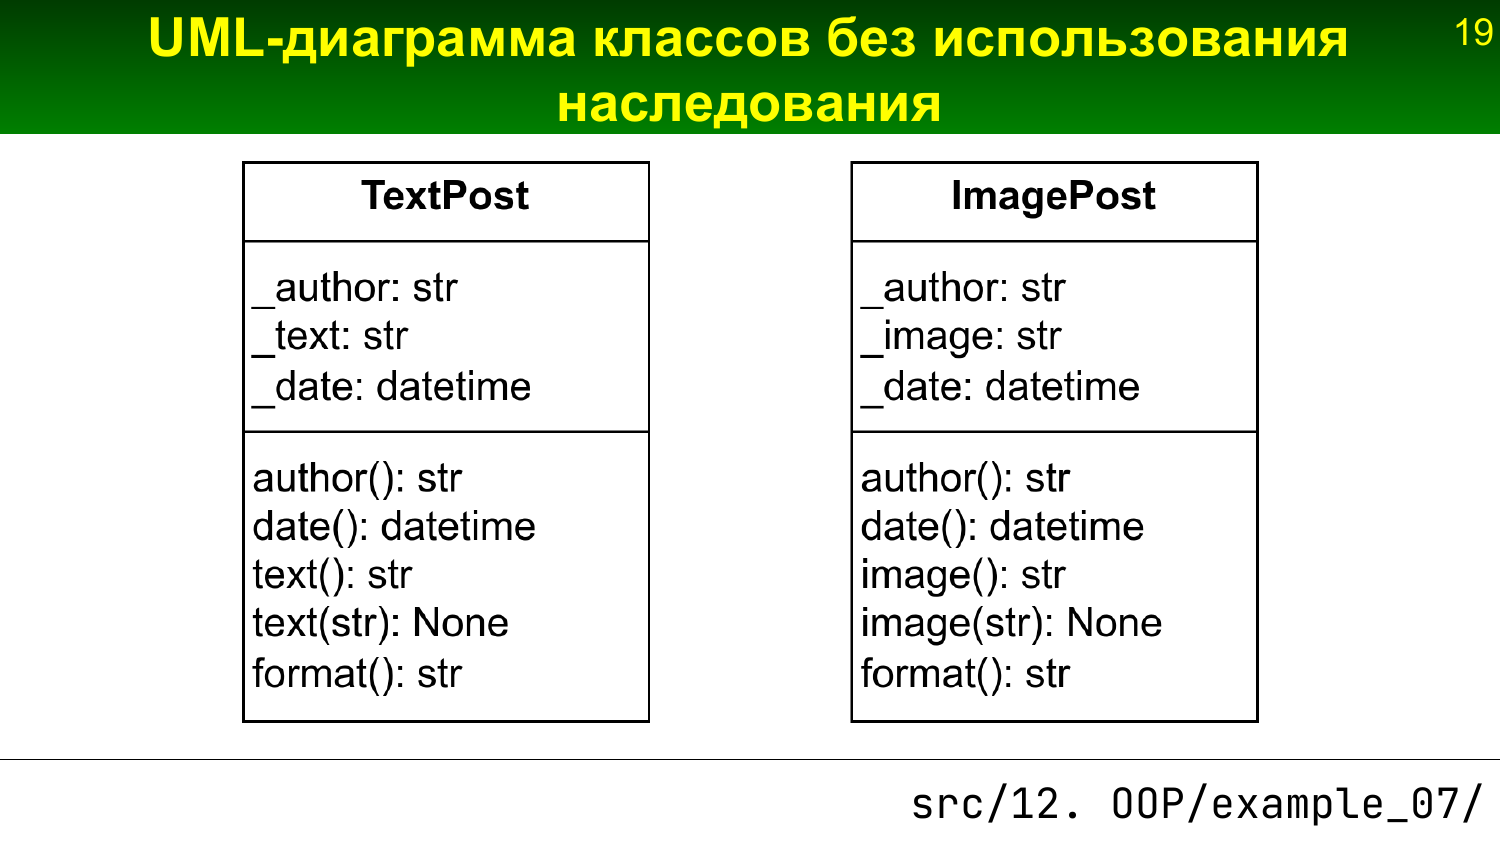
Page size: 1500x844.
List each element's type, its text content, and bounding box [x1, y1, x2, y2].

picture [229, 148, 1271, 735]
title UML-диаграмма классов без использования наследования [112, 0, 1388, 140]
title src/12. OOP/example_07/ [670, 760, 1500, 844]
